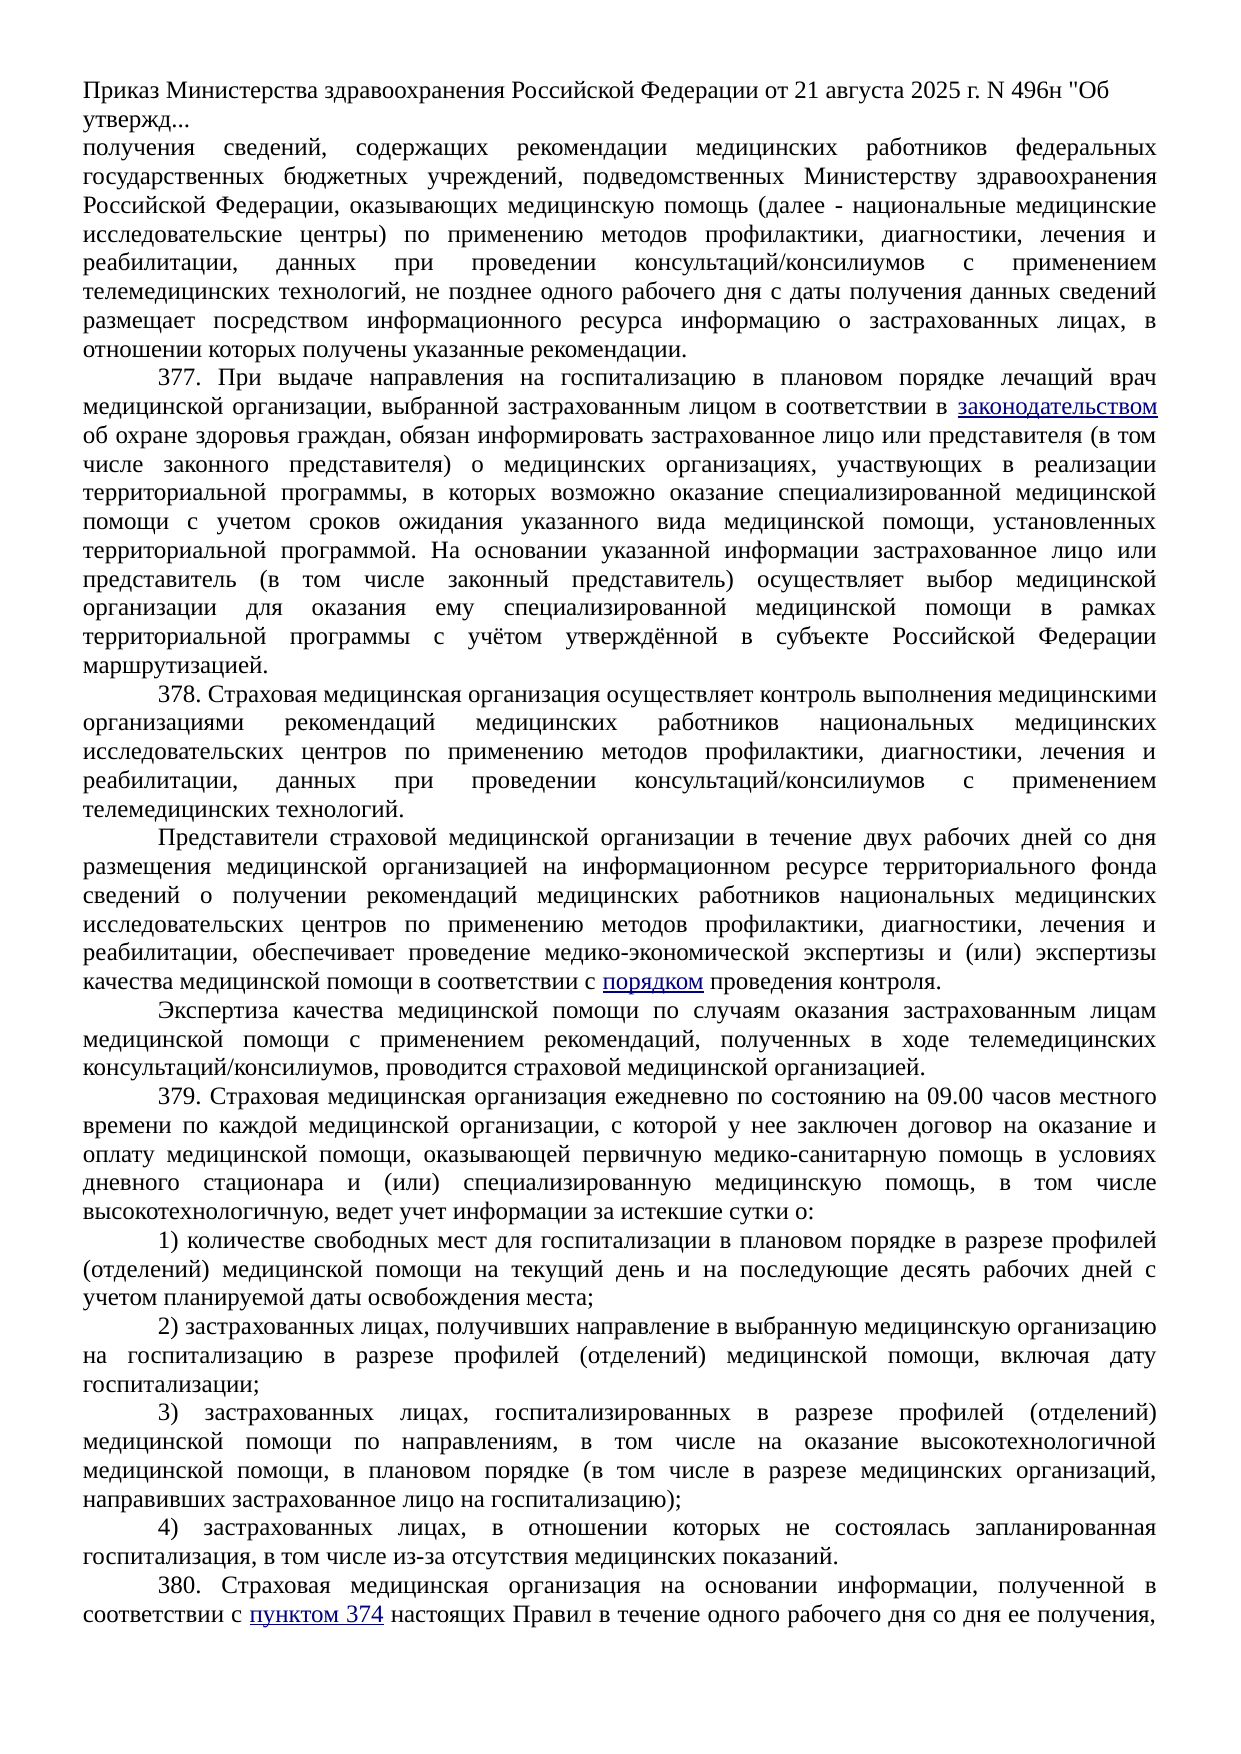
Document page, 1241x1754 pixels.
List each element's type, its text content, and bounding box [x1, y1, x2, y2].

text 3) застрахованных лицах, госпитализированных в разрезе профилей (отделений) медицинской помощи по направлениям, в том числе на оказание высокотехнологичной медицинской помощи, в плановом порядке (в том числе в разрезе медицинских организаций, направивших застрахованное лицо на госпитализацию); [83, 1397, 1157, 1512]
text 380. Страховая медицинская организация на основании информации, полученной в соответствии с пунктом 374 настоящих Правил в течение одного рабочего дня со дня ее получения, [83, 1570, 1157, 1627]
text 1) количестве свободных мест для госпитализации в плановом порядке в разрезе профилей (отделений) медицинской помощи на текущий день и на последующие десять рабочих дней с учетом планируемой даты освобождения места; [83, 1225, 1157, 1311]
text 4) застрахованных лицах, в отношении которых не состоялась запланированная госпитализация, в том числе из-за отсутствия медицинских показаний. [83, 1512, 1157, 1570]
text Экспертиза качества медицинской помощи по случаям оказания застрахованным лицам медицинской помощи с применением рекомендаций, полученных в ходе телемедицинских консультаций/консилиумов, проводится страховой медицинской организацией. [83, 995, 1157, 1081]
text 377. При выдаче направления на госпитализацию в плановом порядке лечащий врач медицинской организации, выбранной застрахованным лицом в соответствии в законодательством об охране здоровья граждан, обязан информировать застрахованное лицо или представителя (в том числе законного представителя) о медицинских организациях, участвующих в реализации территориальной программы, в которых возможно оказание специализированной медицинской помощи с учетом сроков ожидания указанного вида медицинской помощи, установленных территориальной программой. На основании указанной информации застрахованное лицо или представитель (в том числе законный представитель) осуществляет выбор медицинской организации для оказания ему специализированной медицинской помощи в рамках территориальной программы с учётом утверждённой в субъекте Российской Федерации маршрутизацией. [83, 362, 1157, 679]
text 379. Страховая медицинская организация ежедневно по состоянию на 09.00 часов местного времени по каждой медицинской организации, с которой у нее заключен договор на оказание и оплату медицинской помощи, оказывающей первичную медико-санитарную помощь в условиях дневного стационара и (или) специализированную медицинскую помощь, в том числе высокотехнологичную, ведет учет информации за истекшие сутки о: [83, 1081, 1157, 1225]
text 378. Страховая медицинская организация осуществляет контроль выполнения медицинскими организациями рекомендаций медицинских работников национальных медицинских исследовательских центров по применению методов профилактики, диагностики, лечения и реабилитации, данных при проведении консультаций/консилиумов с применением телемедицинских технологий. [83, 679, 1157, 822]
text Представители страховой медицинской организации в течение двух рабочих дней со дня размещения медицинской организацией на информационном ресурсе территориального фонда сведений о получении рекомендаций медицинских работников национальных медицинских исследовательских центров по применению методов профилактики, диагностики, лечения и реабилитации, обеспечивает проведение медико-экономической экспертизы и (или) экспертизы качества медицинской помощи в соответствии с порядком проведения контроля. [83, 822, 1157, 995]
text 2) застрахованных лицах, получивших направление в выбранную медицинскую организацию на госпитализацию в разрезе профилей (отделений) медицинской помощи, включая дату госпитализации; [83, 1311, 1157, 1397]
text получения сведений, содержащих рекомендации медицинских работников федеральных государственных бюджетных учреждений, подведомственных Министерству здравоохранения Российской Федерации, оказывающих медицинскую помощь (далее - национальные медицинские исследовательские центры) по применению методов профилактики, диагностики, лечения и реабилитации, данных при проведении консультаций/консилиумов с применением телемедицинских технологий, не позднее одного рабочего дня с даты получения данных сведений размещает посредством информационного ресурса информацию о застрахованных лицах, в отношении которых получены указанные рекомендации. [83, 132, 1157, 362]
